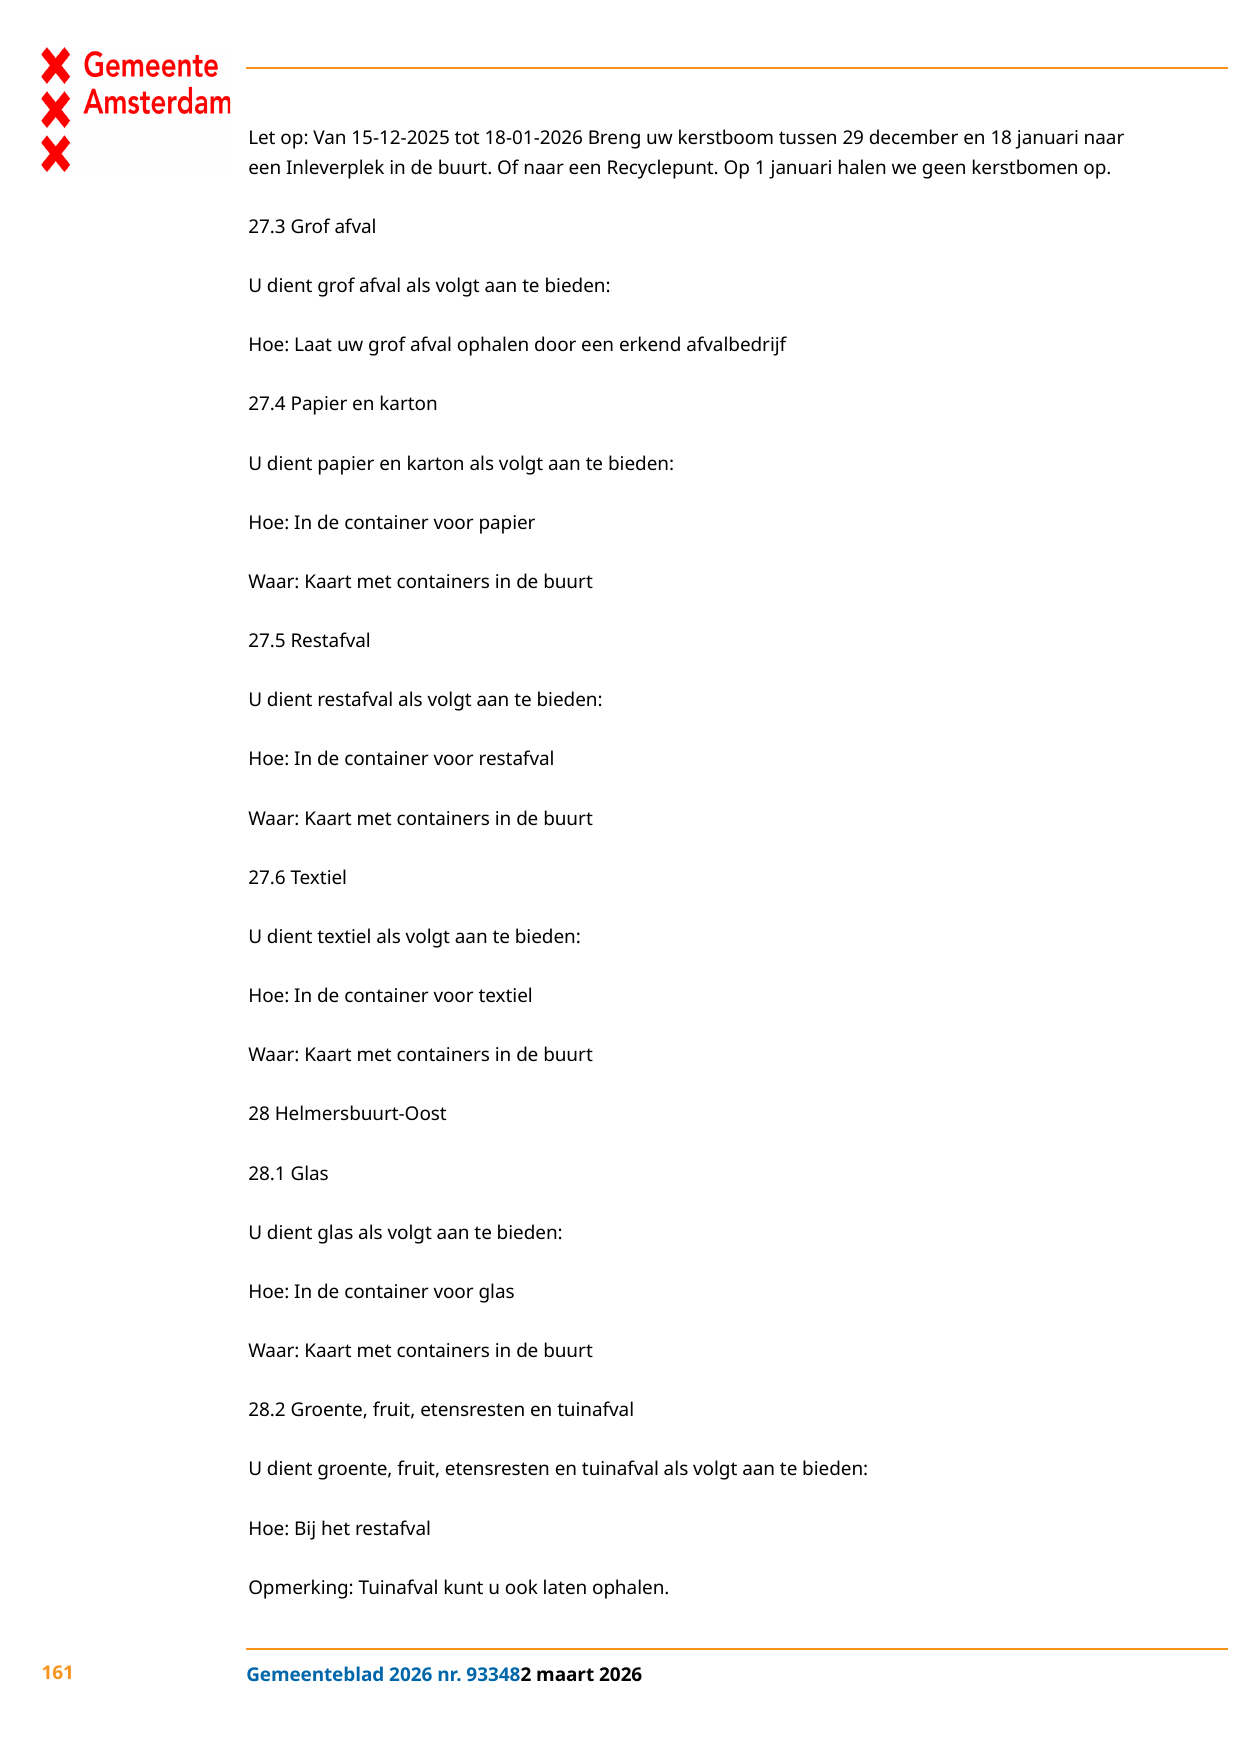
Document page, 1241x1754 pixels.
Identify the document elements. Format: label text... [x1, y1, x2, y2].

text Hoe: Laat uw grof afval ophalen door een erkend afvalbedrijf [248, 331, 1152, 357]
text Waar: Kaart met containers in de buurt [248, 1337, 1152, 1363]
text Waar: Kaart met containers in de buurt [248, 805, 1152, 831]
text Hoe: In de container voor restafval [248, 746, 1152, 771]
text Let op: Van 15-12-2025 tot 18-01-2026 Breng uw kerstboom tussen 29 december en 18 januari naar een Inleverplek in de buurt. Of naar een Recyclepunt. Op 1 januari halen we geen kerstbomen op. [248, 124, 1152, 180]
text Waar: Kaart met containers in de buurt [248, 1041, 1152, 1067]
text Hoe: In de container voor textiel [248, 982, 1152, 1008]
text Hoe: In de container voor glas [248, 1278, 1152, 1304]
picture [41, 47, 231, 172]
text U dient grof afval als volgt aan te bieden: [248, 272, 1152, 298]
text Hoe: In de container voor papier [248, 509, 1152, 535]
text U dient glas als volgt aan te bieden: [248, 1219, 1152, 1245]
text U dient groente, fruit, etensresten en tuinafval als volgt aan te bieden: [248, 1456, 1152, 1481]
text U dient restafval als volgt aan te bieden: [248, 686, 1152, 712]
text Hoe: Bij het restafval [248, 1515, 1152, 1541]
text 28 Helmersbuurt-Oost [248, 1101, 1152, 1126]
text 27.4 Papier en karton [248, 391, 1152, 416]
text 27.6 Textiel [248, 864, 1152, 890]
text U dient textiel als volgt aan te bieden: [248, 923, 1152, 949]
text Opmerking: Tuinafval kunt u ook laten ophalen. [248, 1574, 1152, 1600]
text 27.5 Restafval [248, 627, 1152, 653]
text 28.2 Groente, fruit, etensresten en tuinafval [248, 1396, 1152, 1422]
text 27.3 Grof afval [248, 213, 1152, 239]
text 28.1 Glas [248, 1160, 1152, 1186]
text U dient papier en karton als volgt aan te bieden: [248, 450, 1152, 476]
text Waar: Kaart met containers in de buurt [248, 568, 1152, 594]
